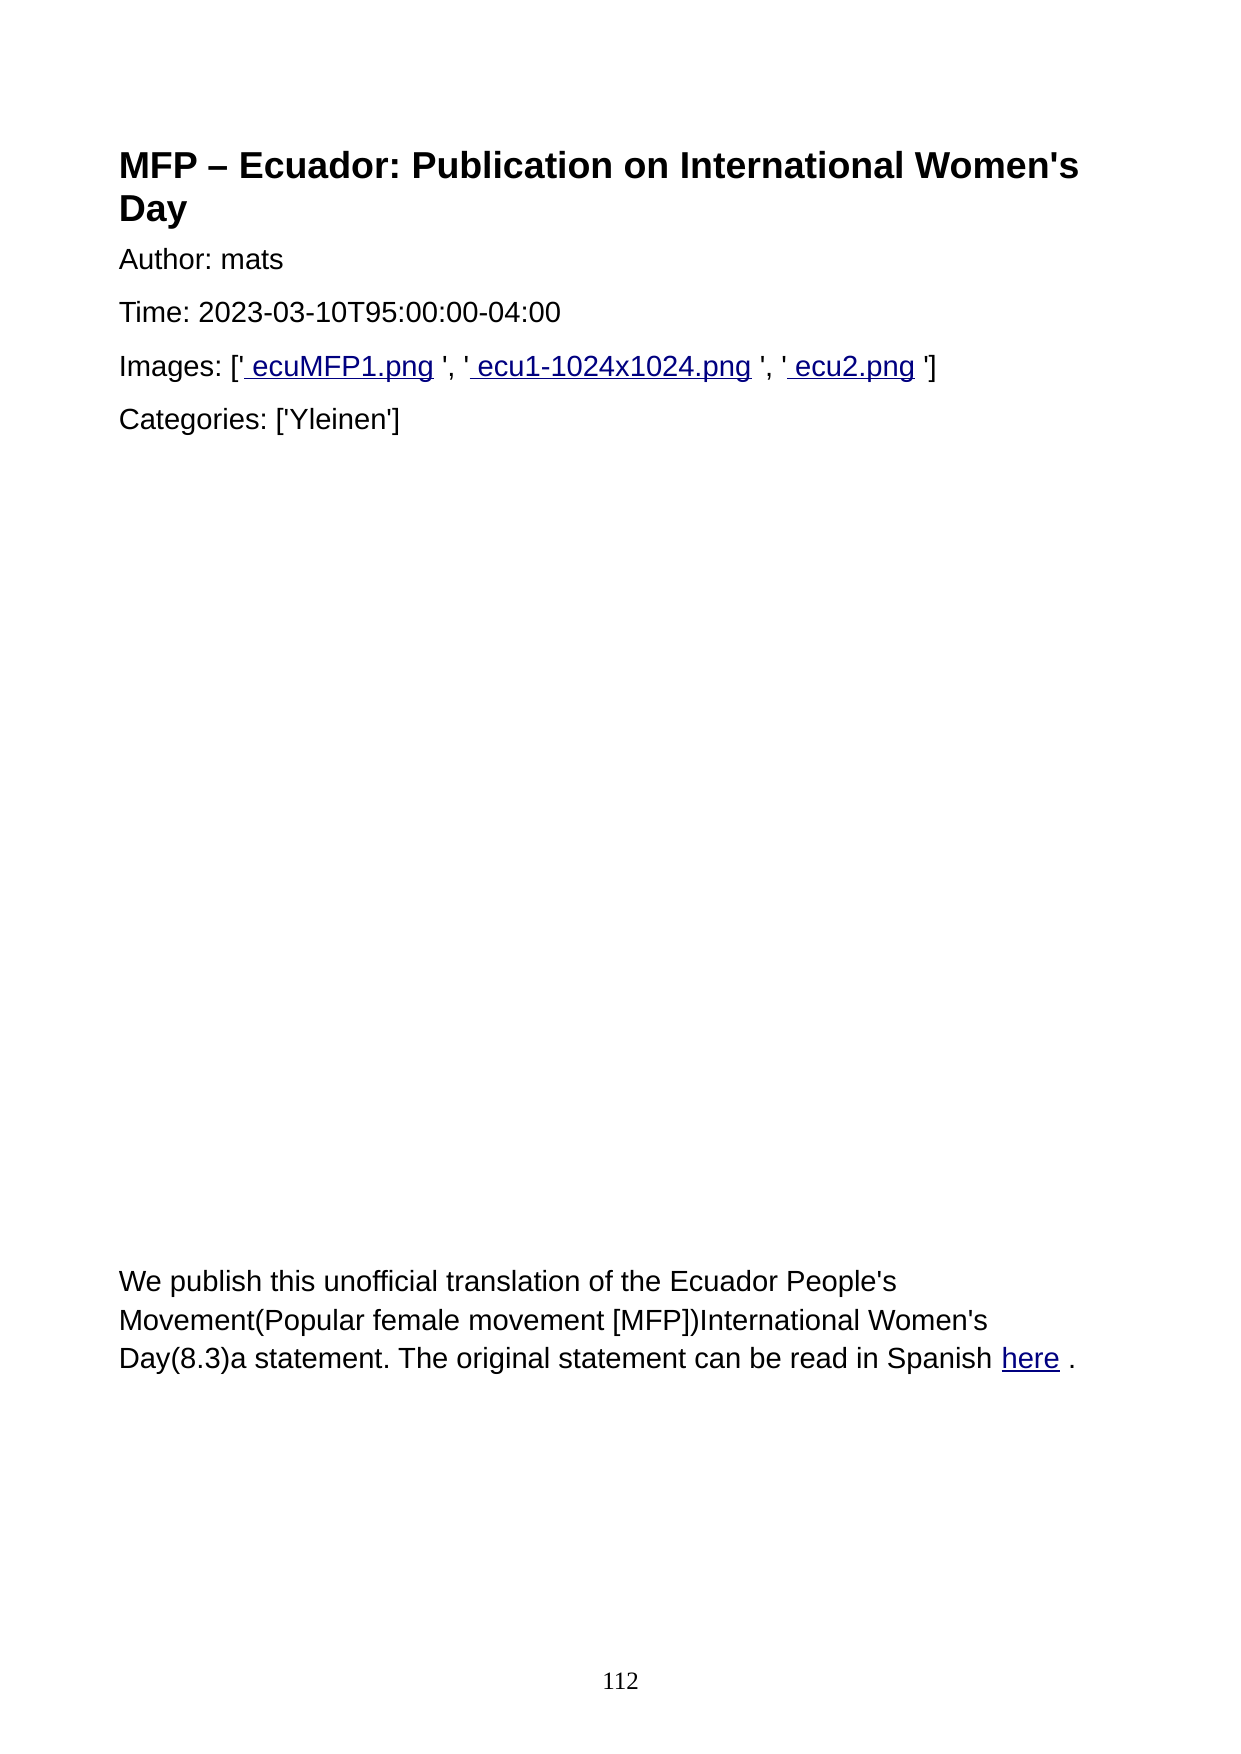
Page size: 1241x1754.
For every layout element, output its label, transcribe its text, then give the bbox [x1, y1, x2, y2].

text We publish this unofficial translation of the Ecuador People's Movement(Popular female movement [MFP])International Women's Day(8.3)a statement. The original statement can be read in Spanish here . [118, 455, 1122, 1375]
text Author: mats [118, 242, 1122, 276]
text Images: [' ecuMFP1.png ', ' ecu1-1024x1024.png ', ' ecu2.png '] [118, 348, 1122, 382]
subtitle MFP – Ecuador: Publication on International Women's Day [118, 143, 1122, 230]
text Time: 2023-03-10T95:00:00-04:00 [118, 295, 1122, 329]
text Categories: ['Yleinen'] [118, 402, 1122, 435]
